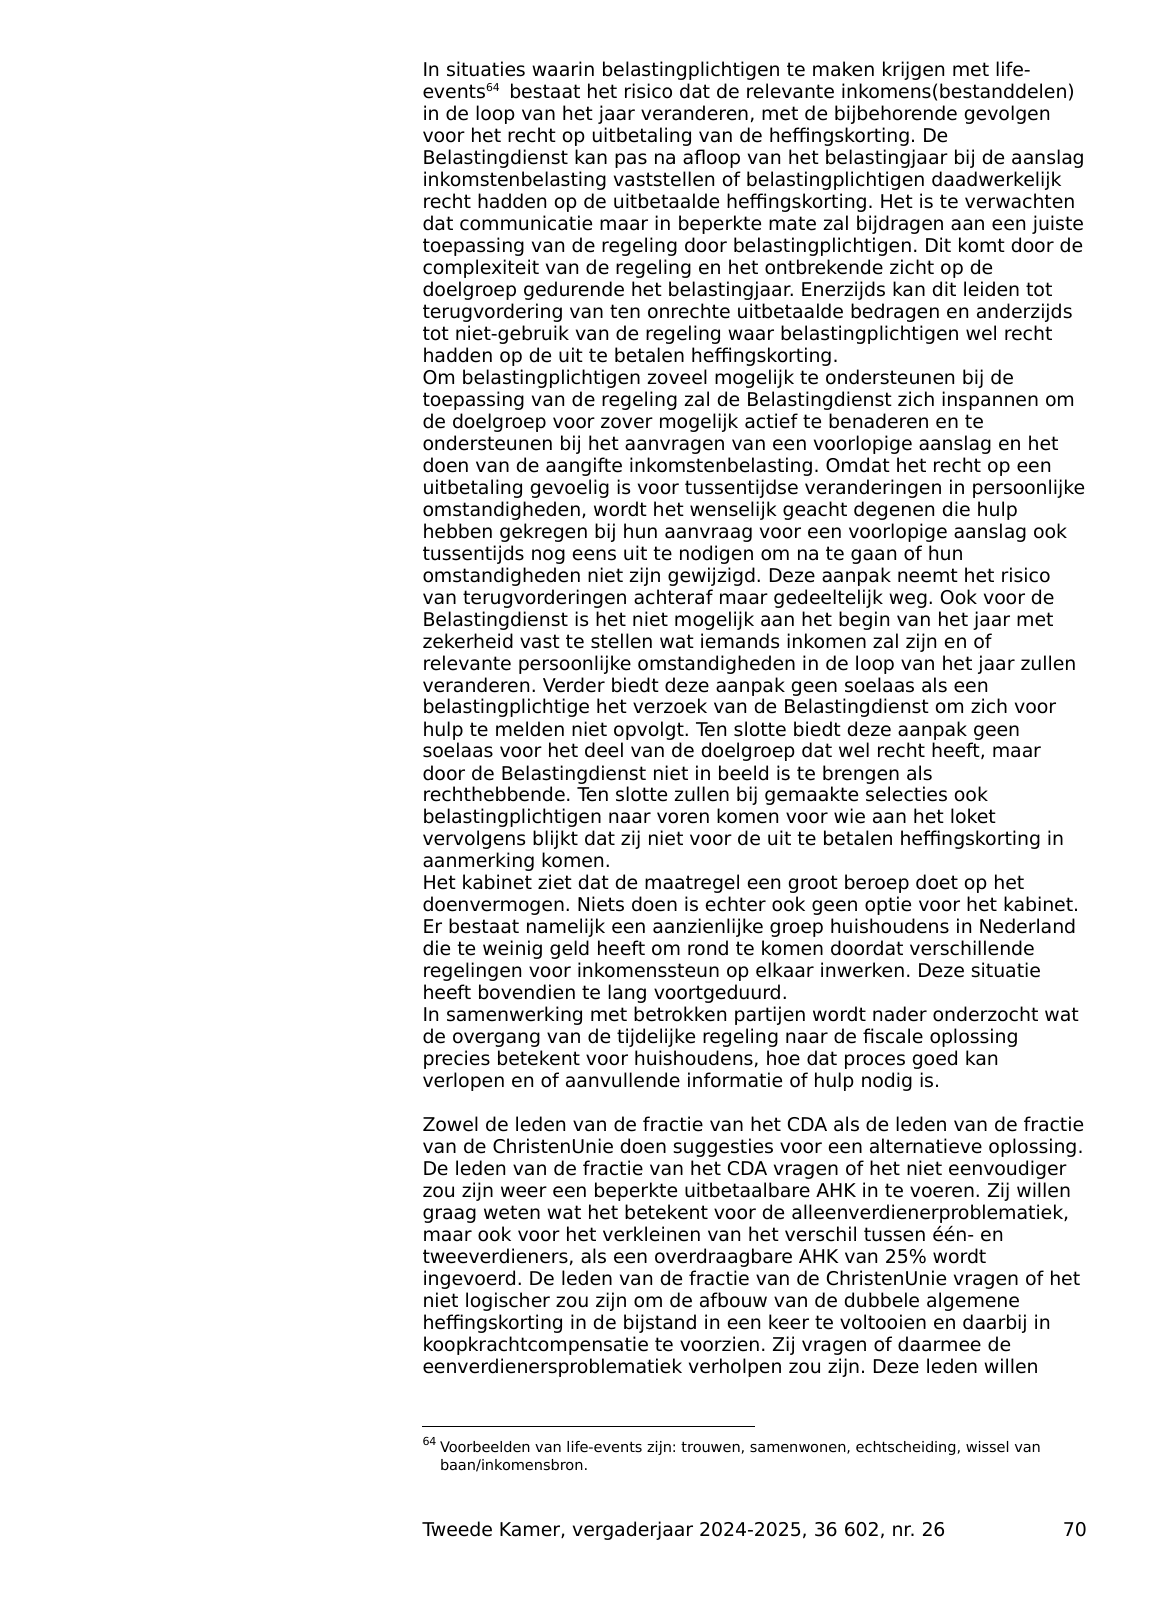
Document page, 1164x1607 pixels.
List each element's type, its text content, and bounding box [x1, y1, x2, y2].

text Het kabinet ziet dat de maatregel een groot beroep doet op het doenvermogen. Niets doen is echter ook geen optie voor het kabinet. Er bestaat namelijk een aanzienlijke groep huishoudens in Nederland die te weinig geld heeft om rond te komen doordat verschillende regelingen voor inkomenssteun op elkaar inwerken. Deze situatie heeft bovendien te lang voortgeduurd. [422, 872, 1087, 1004]
text In samenwerking met betrokken partijen wordt nader onderzocht wat de overgang van de tijdelijke regeling naar de fiscale oplossing precies betekent voor huishoudens, hoe dat proces goed kan verlopen en of aanvullende informatie of hulp nodig is. [422, 1004, 1087, 1092]
text Voorbeelden van life-events zijn: trouwen, samenwonen, echtscheiding, wissel van baan/inkomensbron. [422, 1435, 1087, 1474]
text In situaties waarin belastingplichtigen te maken krijgen met life-events bestaat het risico dat de relevante inkomens(bestanddelen) in de loop van het jaar veranderen, met de bijbehorende gevolgen voor het recht op uitbetaling van de heffingskorting. De Belastingdienst kan pas na afloop van het belastingjaar bij de aanslag inkomstenbelasting vaststellen of belastingplichtigen daadwerkelijk recht hadden op de uitbetaalde heffingskorting. Het is te verwachten dat communicatie maar in beperkte mate zal bijdragen aan een juiste toepassing van de regeling door belastingplichtigen. Dit komt door de complexiteit van de regeling en het ontbrekende zicht op de doelgroep gedurende het belastingjaar. Enerzijds kan dit leiden tot terugvordering van ten onrechte uitbetaalde bedragen en anderzijds tot niet-gebruik van de regeling waar belastingplichtigen wel recht hadden op de uit te betalen heffingskorting. [422, 59, 1087, 367]
text Om belastingplichtigen zoveel mogelijk te ondersteunen bij de toepassing van de regeling zal de Belastingdienst zich inspannen om de doelgroep voor zover mogelijk actief te benaderen en te ondersteunen bij het aanvragen van een voorlopige aanslag en het doen van de aangifte inkomstenbelasting. Omdat het recht op een uitbetaling gevoelig is voor tussentijdse veranderingen in persoonlijke omstandigheden, wordt het wenselijk geacht degenen die hulp hebben gekregen bij hun aanvraag voor een voorlopige aanslag ook tussentijds nog eens uit te nodigen om na te gaan of hun omstandigheden niet zijn gewijzigd. Deze aanpak neemt het risico van terugvorderingen achteraf maar gedeeltelijk weg. Ook voor de Belastingdienst is het niet mogelijk aan het begin van het jaar met zekerheid vast te stellen wat iemands inkomen zal zijn en of relevante persoonlijke omstandigheden in de loop van het jaar zullen veranderen. Verder biedt deze aanpak geen soelaas als een belastingplichtige het verzoek van de Belastingdienst om zich voor hulp te melden niet opvolgt. Ten slotte biedt deze aanpak geen soelaas voor het deel van de doelgroep dat wel recht heeft, maar door de Belastingdienst niet in beeld is te brengen als rechthebbende. Ten slotte zullen bij gemaakte selecties ook belastingplichtigen naar voren komen voor wie aan het loket vervolgens blijkt dat zij niet voor de uit te betalen heffingskorting in aanmerking komen. [422, 367, 1087, 872]
text Zowel de leden van de fractie van het CDA als de leden van de fractie van de ChristenUnie doen suggesties voor een alternatieve oplossing. De leden van de fractie van het CDA vragen of het niet eenvoudiger zou zijn weer een beperkte uitbetaalbare AHK in te voeren. Zij willen graag weten wat het betekent voor de alleenverdienerproblematiek, maar ook voor het verkleinen van het verschil tussen één- en tweeverdieners, als een overdraagbare AHK van 25% wordt ingevoerd. De leden van de fractie van de ChristenUnie vragen of het niet logischer zou zijn om de afbouw van de dubbele algemene heffingskorting in de bijstand in een keer te voltooien en daarbij in koopkrachtcompensatie te voorzien. Zij vragen of daarmee de eenverdienersproblematiek verholpen zou zijn. Deze leden willen [422, 1114, 1087, 1378]
